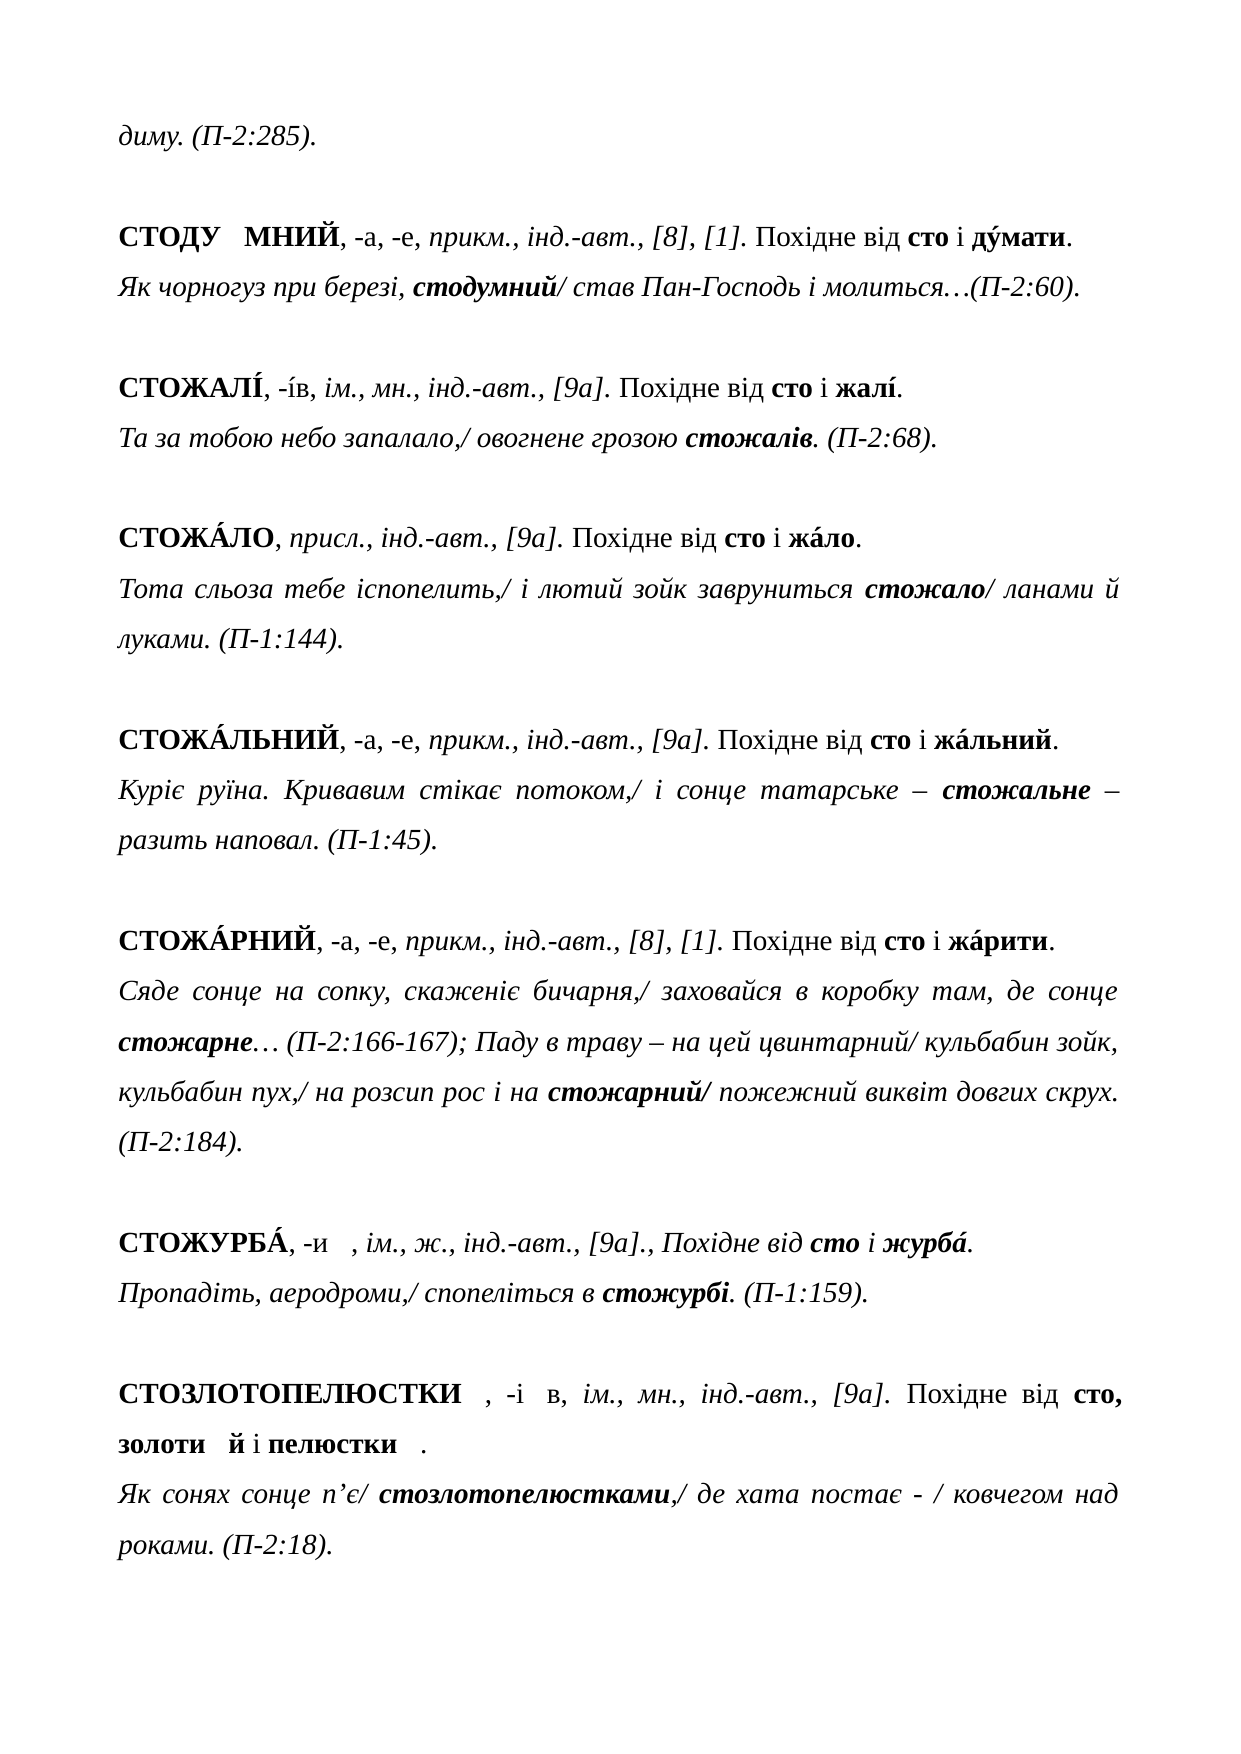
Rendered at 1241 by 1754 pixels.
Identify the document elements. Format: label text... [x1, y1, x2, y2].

text Та за тобою небо запалало,/ овогнене грозою стожалів. (П-2:68). [118, 420, 1122, 453]
text Стозлотопелюстки, -ів, ім., мн., інд.-авт., [9а]. Похідне від сто, золотий і пелюстки. [118, 1376, 1122, 1460]
text Стожáльний, -а, -е, прикм., інд.-авт., [9а]. Похідне від сто і жáльний. [118, 722, 1122, 755]
text Пропадіть, аеродроми,/ спопеліться в стожурбі. (П-1:159). [118, 1275, 1122, 1309]
text Куріє руїна. Кривавим стікає потоком,/ і сонце татарське – стожальне – разить наповал. (П-1:45). [118, 772, 1122, 856]
text Як сонях сонце п’є/ стозлотопелюстками,/ де хата постає - / ковчегом над роками. (П-2:18). [118, 1477, 1122, 1560]
text Стожурбá, -и, ім., ж., інд.-авт., [9а]., Похідне від сто і журбá. [118, 1225, 1122, 1258]
text диму. (П-2:285). [118, 118, 1122, 152]
text Стожáло, присл., інд.-авт., [9а]. Похідне від сто і жáло. [118, 521, 1122, 554]
text Стожáрний, -а, -е, прикм., інд.-авт., [8], [1]. Похідне від сто і жáрити. [118, 923, 1122, 957]
text Сяде сонце на сопку, скаженіє бичарня,/ заховайся в коробку там, де сонце стожарне… (П-2:166-167); Паду в траву – на цей цвинтарний/ кульбабин зойк, кульбабин пух,/ на розсип рос і на стожарний/ пожежний виквіт довгих скрух. (П-2:184). [118, 973, 1122, 1158]
text Як чорногуз при березі, стодумний/ став Пан-Господь і молиться…(П-2:60). [118, 269, 1122, 303]
text Тота сльоза тебе іспопелить,/ і лютий зойк завруниться стожало/ ланами й луками. (П-1:144). [118, 571, 1122, 655]
text Стодумний, -а, -е, прикм., інд.-авт., [8], [1]. Похідне від сто і дýмати. [118, 219, 1122, 252]
text Стожалí, -íв, ім., мн., інд.-авт., [9а]. Похідне від сто і жалí. [118, 370, 1122, 403]
